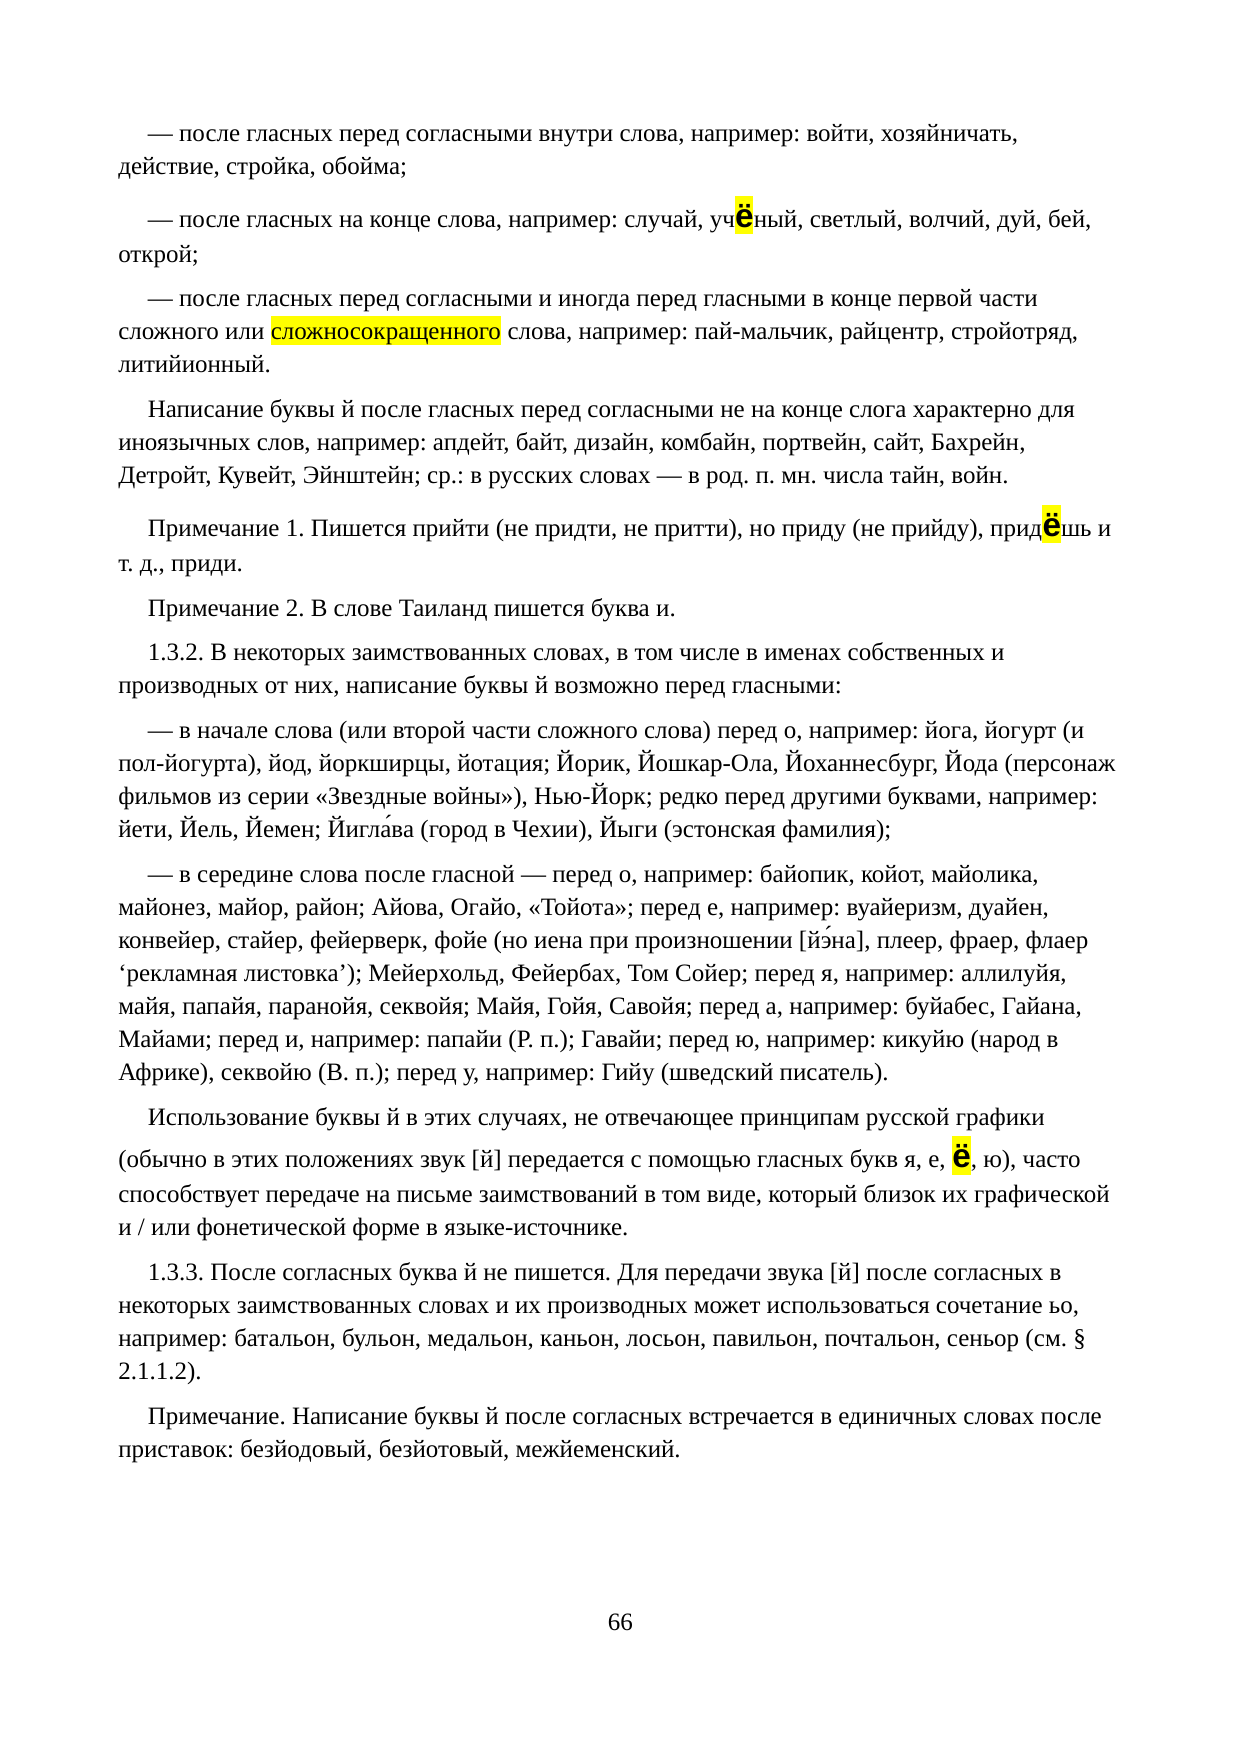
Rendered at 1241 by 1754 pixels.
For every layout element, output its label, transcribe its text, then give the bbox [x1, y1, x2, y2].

text Написание буквы й после гласных перед согласными не на конце слога характерно для иноязычных слов, например: апдейт, байт, дизайн, комбайн, портвейн, сайт, Бахрейн, Детройт, Кувейт, Эйнштейн; ср.: в русских словах — в род. п. мн. числа тайн, войн. [118, 394, 1122, 489]
text Примечание 1. Пишется прийти (не придти, не притти), но приду (не прийду), придёшь и т. д., приди. [118, 505, 1122, 577]
text Примечание 2. В слове Таиланд пишется буква и. [118, 593, 1122, 621]
text — после гласных перед согласными внутри слова, например: войти, хозяйничать, действие, стройка, обойма; [118, 118, 1122, 180]
text Примечание. Написание буквы й после согласных встречается в единичных словах после приставок: безйодовый, безйотовый, межйеменский. [118, 1401, 1122, 1463]
text 1.3.2. В некоторых заимствованных словах, в том числе в именах собственных и производных от них, написание буквы й возможно перед гласными: [118, 637, 1122, 699]
text Использование буквы й в этих случаях, не отвечающее принципам русской графики (обычно в этих положениях звук [й] передается с помощью гласных букв я, е, ё, ю), часто способствует передаче на письме заимствований в том виде, который близок их графической и / или фонетической форме в языке-источнике. [118, 1102, 1122, 1241]
text — в начале слова (или второй части сложного слова) перед о, например: йога, йогурт (и пол-йогурта), йод, йоркширцы, йотация; Йорик, Йошкар-Ола, Йоханнесбург, Йода (персонаж фильмов из серии «Звездные войны»), Нью-Йорк; редко перед другими буквами, например: йети, Йель, Йемен; Йигла́ва (город в Чехии), Йыги (эстонская фамилия); [118, 715, 1122, 843]
text — в середине слова после гласной — перед о, например: байопик, койот, майолика, майонез, майор, район; Айова, Огайо, «Тойота»; перед е, например: вуайеризм, дуайен, конвейер, стайер, фейерверк, фойе (но иена при произношении [йэ́на], плеер, фраер, флаер ‘рекламная листовка’); Мейерхольд, Фейербах, Том Сойер; перед я, например: аллилуйя, майя, папайя, паранойя, секвойя; Майя, Гойя, Савойя; перед а, например: буйабес, Гайана, Майами; перед и, например: папайи (Р. п.); Гавайи; перед ю, например: кикуйю (народ в Африке), секвойю (В. п.); перед у, например: Гийу (шведский писатель). [118, 859, 1122, 1086]
text — после гласных перед согласными и иногда перед гласными в конце первой части сложного или сложносокращенного слова, например: пай-мальчик, райцентр, стройотряд, литийионный. [118, 283, 1122, 378]
text — после гласных на конце слова, например: случай, учёный, светлый, волчий, дуй, бей, открой; [118, 196, 1122, 267]
text 1.3.3. После согласных буква й не пишется. Для передачи звука [й] после согласных в некоторых заимствованных словах и их производных может использоваться сочетание ьо, например: батальон, бульон, медальон, каньон, лосьон, павильон, почтальон, сеньор (см. § 2.1.1.2). [118, 1257, 1122, 1385]
